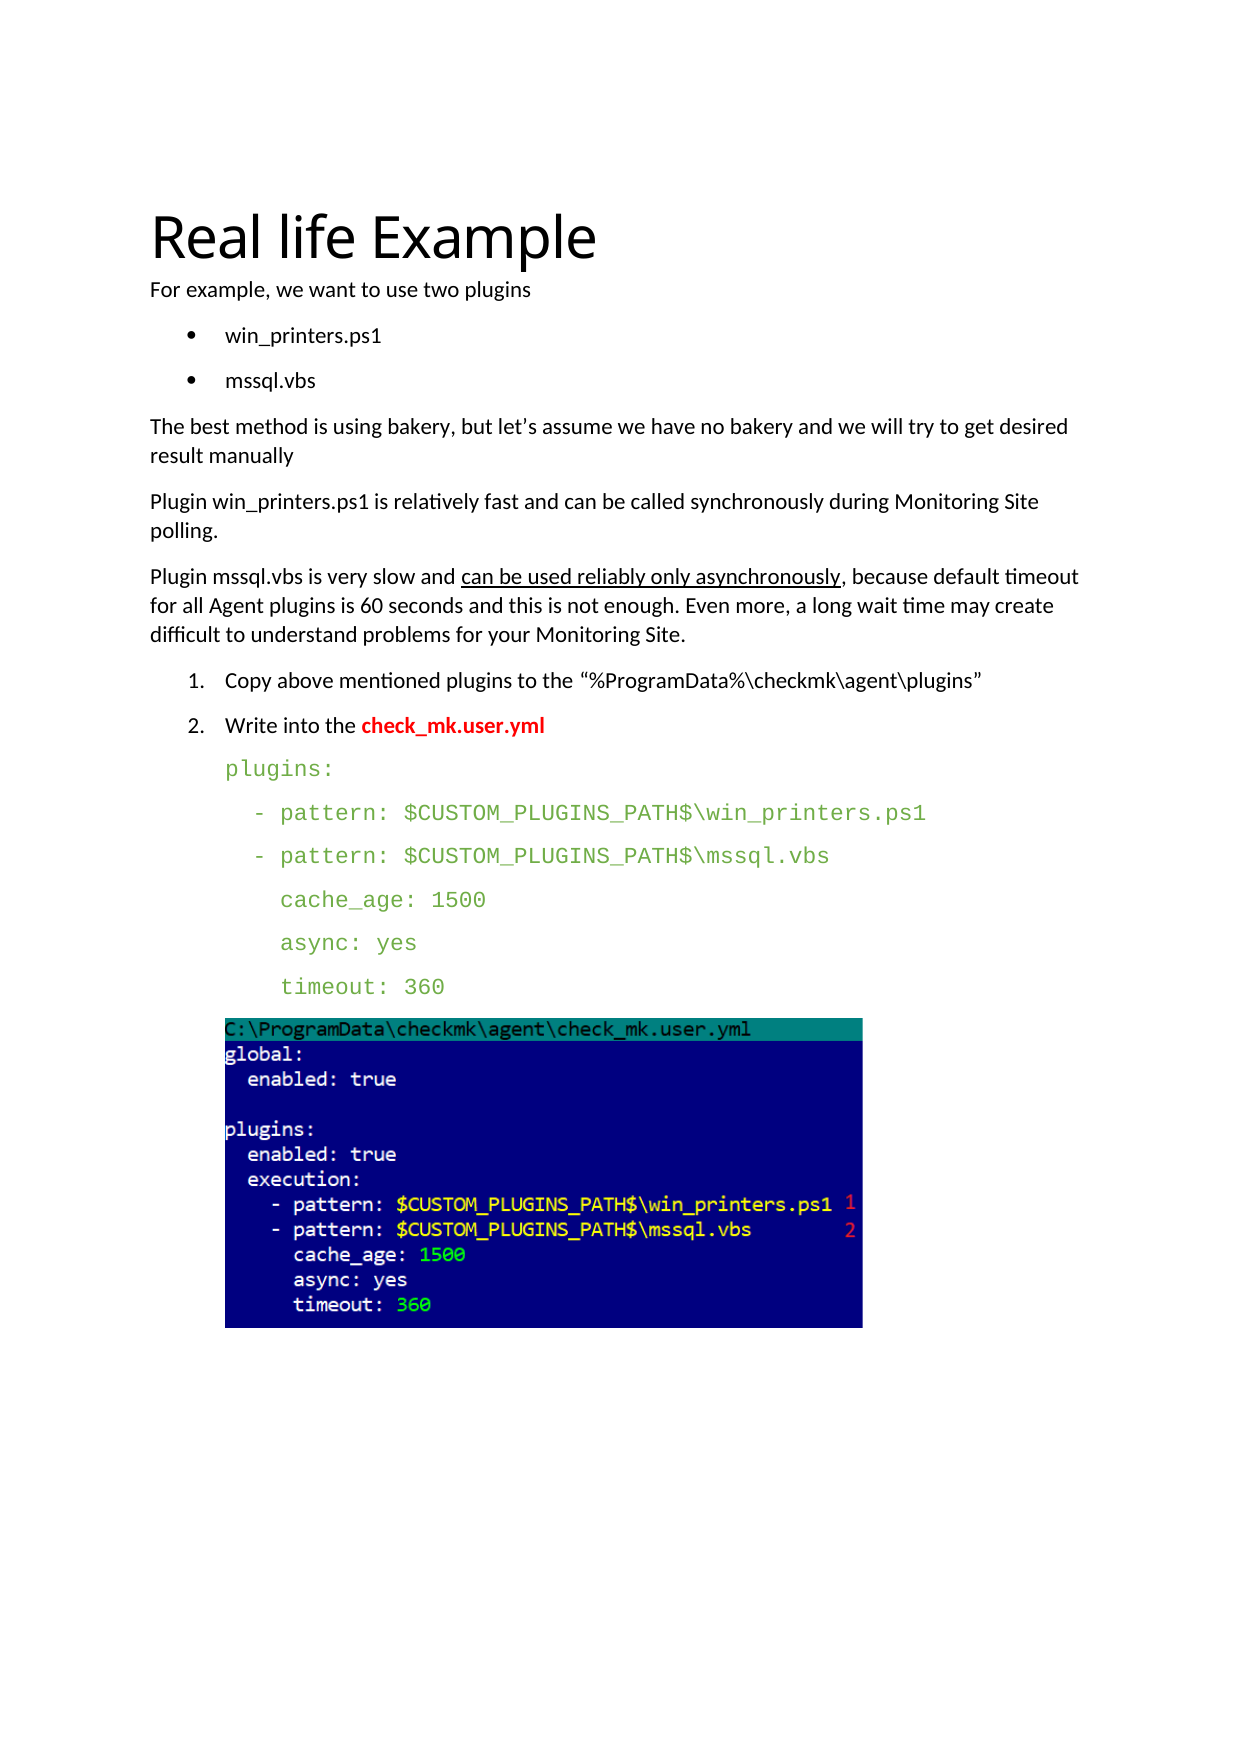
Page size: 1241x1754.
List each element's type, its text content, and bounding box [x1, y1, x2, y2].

text timeout: 360 [225, 975, 1090, 1001]
list win_printers.ps1 [187, 321, 1090, 349]
text Plugin win_printers.ps1 is relatively fast and can be called synchronously during Monitoring Site polling. [150, 487, 1090, 544]
list Write into the check_mk.user.yml [187, 712, 1090, 739]
text - pattern: $CUSTOM_PLUGINS_PATH$\mssql.vbs [225, 844, 1090, 870]
text The best method is using bakery, but let’s assume we have no bakery and we will try to get desired result manually [150, 412, 1090, 469]
text Plugin mssql.vbs is very slow and can be used reliably only asynchronously, because default timeout for all Agent plugins is 60 seconds and this is not enough. Even more, a long wait time may create difficult to understand problems for your Monitoring Site. [150, 562, 1090, 648]
list mssql.vbs [187, 367, 1090, 395]
text Real life Example [150, 196, 1090, 275]
text cache_age: 1500 [225, 888, 1090, 914]
text For example, we want to use two plugins [150, 275, 1090, 303]
text - pattern: $CUSTOM_PLUGINS_PATH$\win_printers.ps1 [225, 801, 1090, 827]
text async: yes [225, 931, 1090, 957]
text plugins: [225, 757, 1090, 783]
list Copy above mentioned plugins to the “%ProgramData%\checkmk\agent\plugins” [187, 666, 1090, 694]
